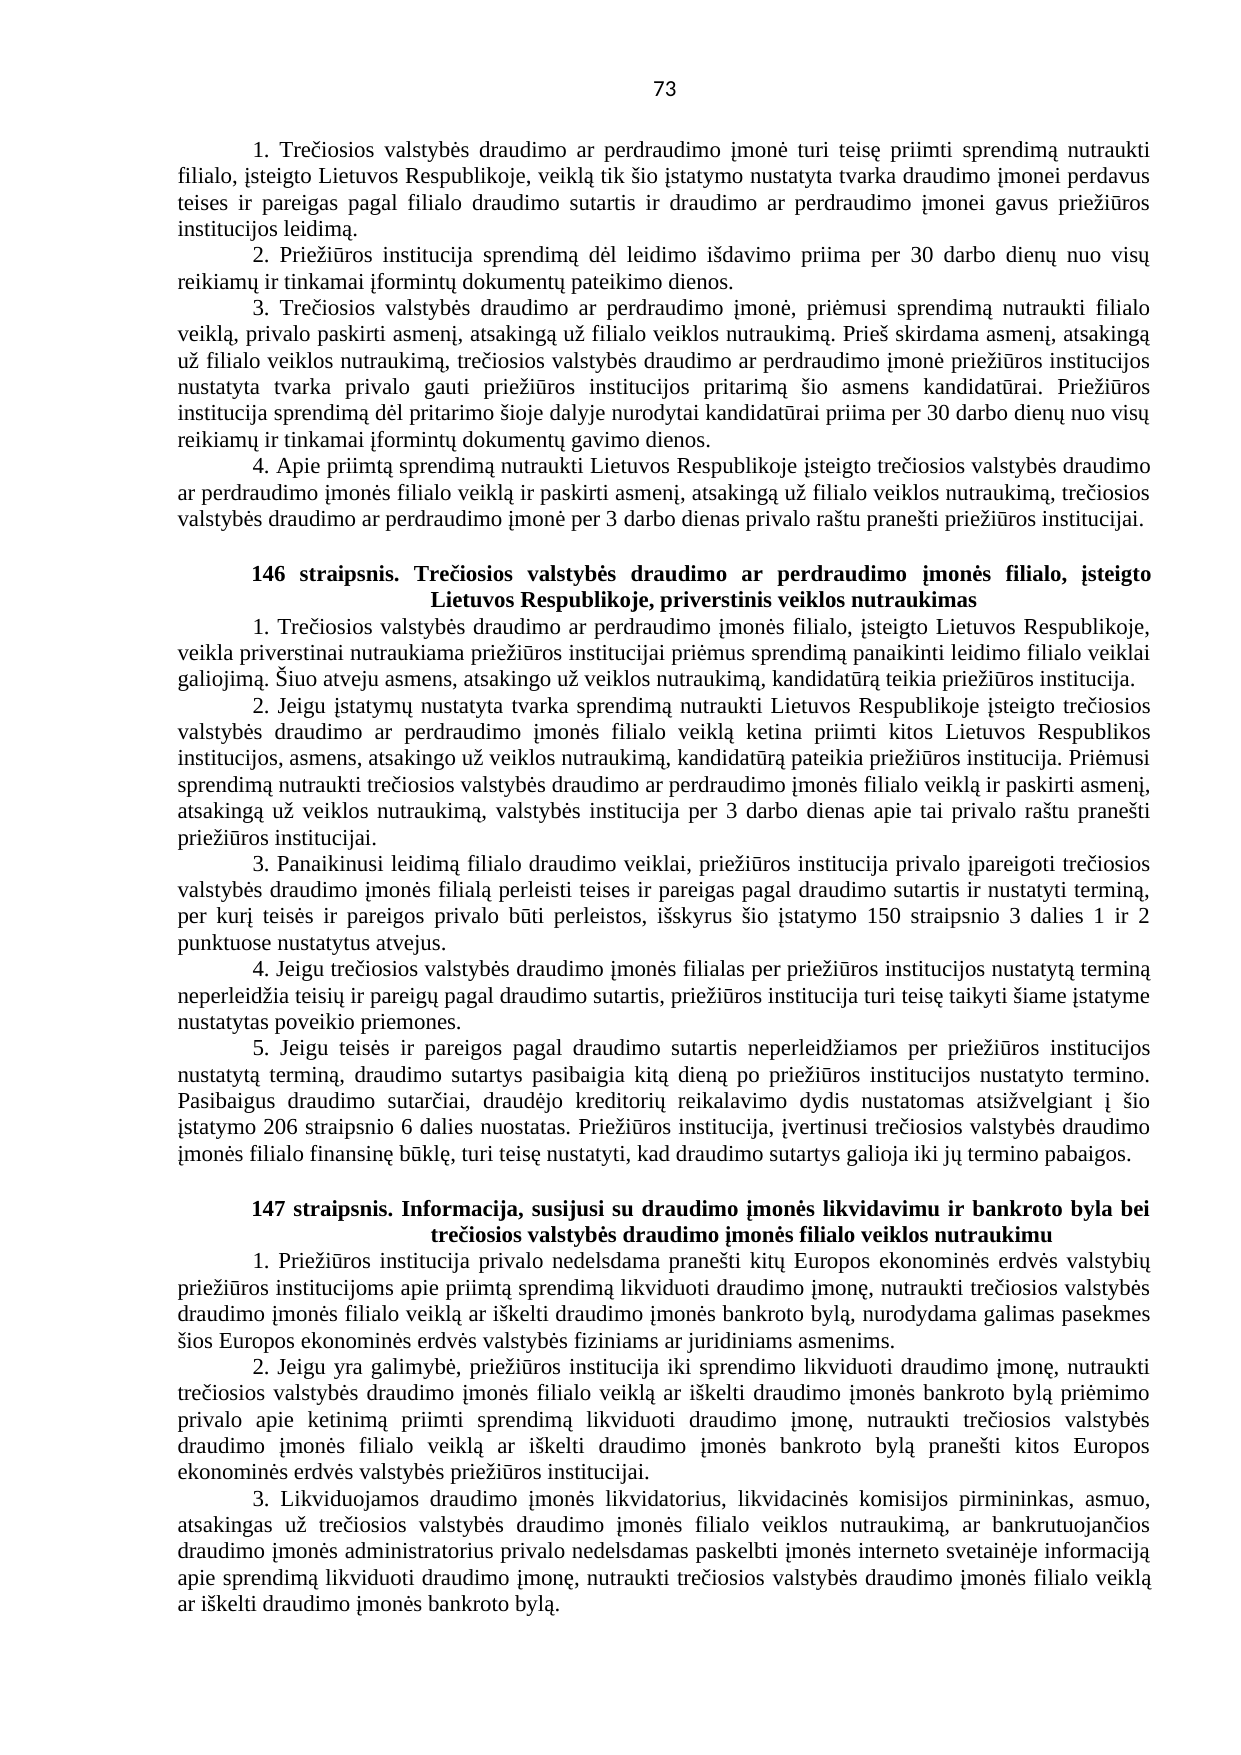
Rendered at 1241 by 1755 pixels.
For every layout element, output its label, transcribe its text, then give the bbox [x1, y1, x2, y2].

text 3. Panaikinusi leidimą filialo draudimo veiklai, priežiūros institucija privalo įpareigoti trečiosios valstybės draudimo įmonės filialą perleisti teises ir pareigas pagal draudimo sutartis ir nustatyti terminą, per kurį teisės ir pareigos privalo būti perleistos, išskyrus šio įstatymo 150 straipsnio 3 dalies 1 ir 2 punktuose nustatytus atvejus. [177, 850, 1152, 955]
text 2. Jeigu įstatymų nustatyta tvarka sprendimą nutraukti Lietuvos Respublikoje įsteigto trečiosios valstybės draudimo ar perdraudimo įmonės filialo veiklą ketina priimti kitos Lietuvos Respublikos institucijos, asmens, atsakingo už veiklos nutraukimą, kandidatūrą pateikia priežiūros institucija. Priėmusi sprendimą nutraukti trečiosios valstybės draudimo ar perdraudimo įmonės filialo veiklą ir paskirti asmenį, atsakingą už veiklos nutraukimą, valstybės institucija per 3 darbo dienas apie tai privalo raštu pranešti priežiūros institucijai. [177, 692, 1152, 850]
text 4. Jeigu trečiosios valstybės draudimo įmonės filialas per priežiūros institucijos nustatytą terminą neperleidžia teisių ir pareigų pagal draudimo sutartis, priežiūros institucija turi teisę taikyti šiame įstatyme nustatytas poveikio priemones. [177, 955, 1152, 1034]
text 3. Likviduojamos draudimo įmonės likvidatorius, likvidacinės komisijos pirmininkas, asmuo, atsakingas už trečiosios valstybės draudimo įmonės filialo veiklos nutraukimą, ar bankrutuojančios draudimo įmonės administratorius privalo nedelsdamas paskelbti įmonės interneto svetainėje informaciją apie sprendimą likviduoti draudimo įmonę, nutraukti trečiosios valstybės draudimo įmonės filialo veiklą ar iškelti draudimo įmonės bankroto bylą. [177, 1485, 1152, 1617]
text 5. Jeigu teisės ir pareigos pagal draudimo sutartis neperleidžiamos per priežiūros institucijos nustatytą terminą, draudimo sutartys pasibaigia kitą dieną po priežiūros institucijos nustatyto termino. Pasibaigus draudimo sutarčiai, draudėjo kreditorių reikalavimo dydis nustatomas atsižvelgiant į šio įstatymo 206 straipsnio 6 dalies nuostatas. Priežiūros institucija, įvertinusi trečiosios valstybės draudimo įmonės filialo finansinę būklę, turi teisę nustatyti, kad draudimo sutartys galioja iki jų termino pabaigos. [177, 1034, 1152, 1166]
text 2. Jeigu yra galimybė, priežiūros institucija iki sprendimo likviduoti draudimo įmonę, nutraukti trečiosios valstybės draudimo įmonės filialo veiklą ar iškelti draudimo įmonės bankroto bylą priėmimo privalo apie ketinimą priimti sprendimą likviduoti draudimo įmonę, nutraukti trečiosios valstybės draudimo įmonės filialo veiklą ar iškelti draudimo įmonės bankroto bylą pranešti kitos Europos ekonominės erdvės valstybės priežiūros institucijai. [177, 1353, 1152, 1485]
text 3. Trečiosios valstybės draudimo ar perdraudimo įmonė, priėmusi sprendimą nutraukti filialo veiklą, privalo paskirti asmenį, atsakingą už filialo veiklos nutraukimą. Prieš skirdama asmenį, atsakingą už filialo veiklos nutraukimą, trečiosios valstybės draudimo ar perdraudimo įmonė priežiūros institucijos nustatyta tvarka privalo gauti priežiūros institucijos pritarimą šio asmens kandidatūrai. Priežiūros institucija sprendimą dėl pritarimo šioje dalyje nurodytai kandidatūrai priima per 30 darbo dienų nuo visų reikiamų ir tinkamai įformintų dokumentų gavimo dienos. [177, 294, 1152, 452]
text 2. Priežiūros institucija sprendimą dėl leidimo išdavimo priima per 30 darbo dienų nuo visų reikiamų ir tinkamai įformintų dokumentų pateikimo dienos. [177, 241, 1152, 294]
text 147 straipsnis. Informacija, susijusi su draudimo įmonės likvidavimu ir bankroto byla bei trečiosios valstybės draudimo įmonės filialo veiklos nutraukimu [251, 1195, 1152, 1248]
text 4. Apie priimtą sprendimą nutraukti Lietuvos Respublikoje įsteigto trečiosios valstybės draudimo ar perdraudimo įmonės filialo veiklą ir paskirti asmenį, atsakingą už filialo veiklos nutraukimą, trečiosios valstybės draudimo ar perdraudimo įmonė per 3 darbo dienas privalo raštu pranešti priežiūros institucijai. [177, 452, 1152, 531]
text 1. Trečiosios valstybės draudimo ar perdraudimo įmonės filialo, įsteigto Lietuvos Respublikoje, veikla priverstinai nutraukiama priežiūros institucijai priėmus sprendimą panaikinti leidimo filialo veiklai galiojimą. Šiuo atveju asmens, atsakingo už veiklos nutraukimą, kandidatūrą teikia priežiūros institucija. [177, 613, 1152, 692]
text 146 straipsnis. Trečiosios valstybės draudimo ar perdraudimo įmonės filialo, įsteigto Lietuvos Respublikoje, priverstinis veiklos nutraukimas [251, 560, 1152, 613]
text 1. Priežiūros institucija privalo nedelsdama pranešti kitų Europos ekonominės erdvės valstybių priežiūros institucijoms apie priimtą sprendimą likviduoti draudimo įmonę, nutraukti trečiosios valstybės draudimo įmonės filialo veiklą ar iškelti draudimo įmonės bankroto bylą, nurodydama galimas pasekmes šios Europos ekonominės erdvės valstybės fiziniams ar juridiniams asmenims. [177, 1248, 1152, 1353]
text 1. Trečiosios valstybės draudimo ar perdraudimo įmonė turi teisę priimti sprendimą nutraukti filialo, įsteigto Lietuvos Respublikoje, veiklą tik šio įstatymo nustatyta tvarka draudimo įmonei perdavus teises ir pareigas pagal filialo draudimo sutartis ir draudimo ar perdraudimo įmonei gavus priežiūros institucijos leidimą. [177, 136, 1152, 241]
